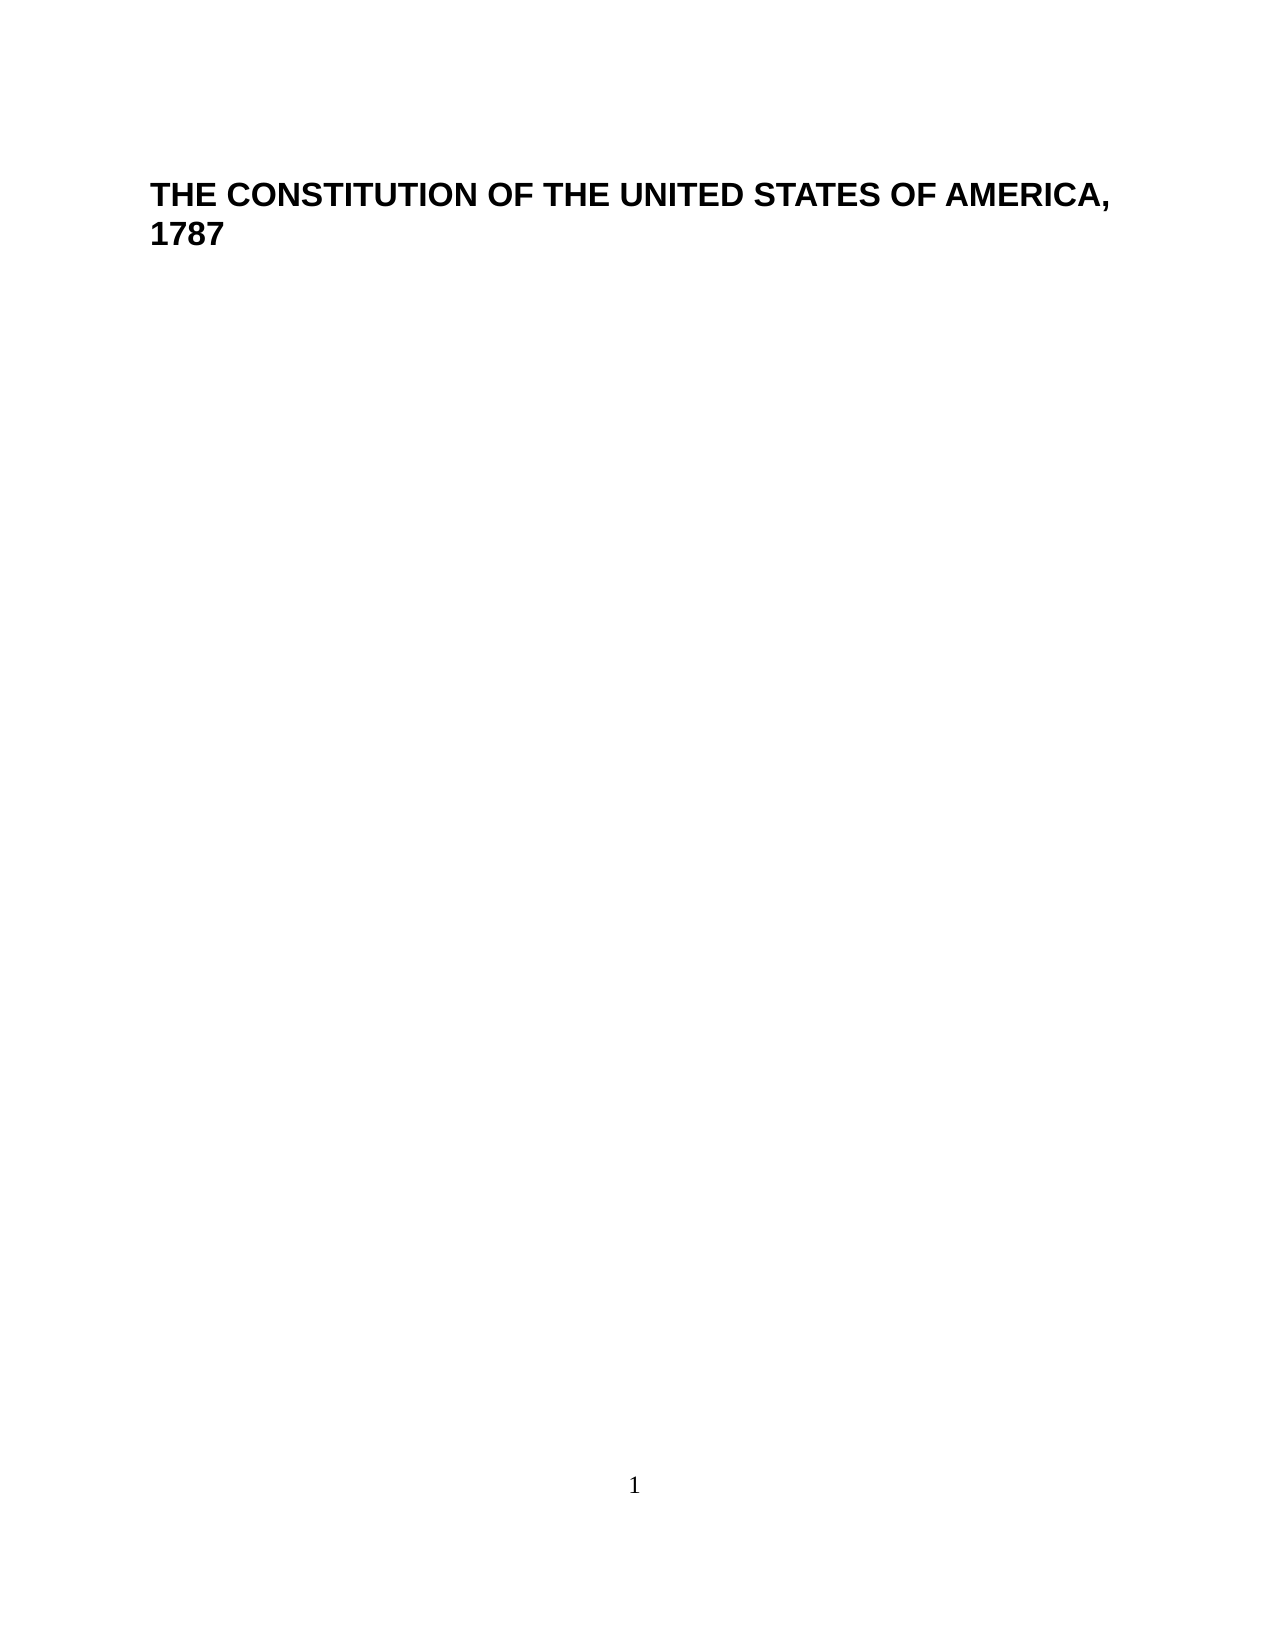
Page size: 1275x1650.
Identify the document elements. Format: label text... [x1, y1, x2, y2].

subtitle THE CONSTITUTION OF THE UNITED STATES OF AMERICA, 1787 [150, 175, 1125, 252]
